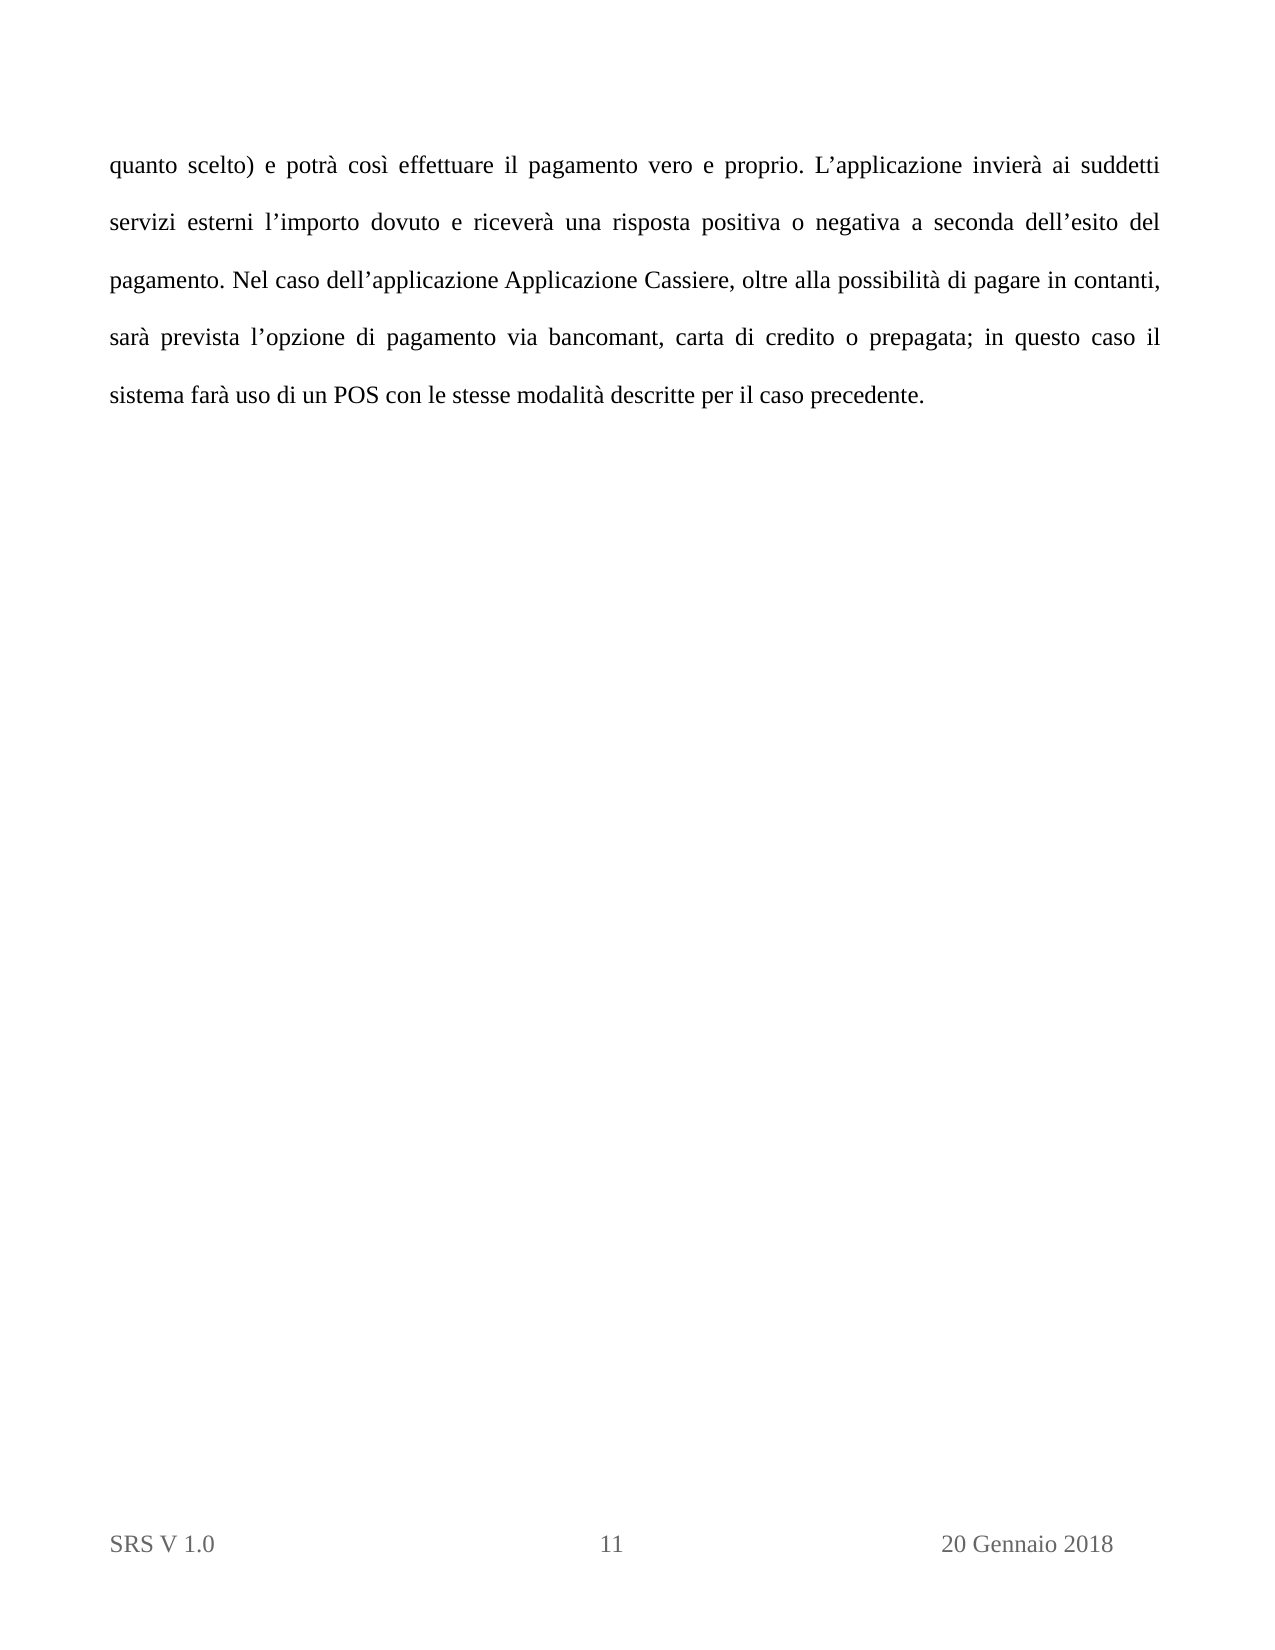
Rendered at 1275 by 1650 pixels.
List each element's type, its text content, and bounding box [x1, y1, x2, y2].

text quanto scelto) e potrà così effettuare il pagamento vero e proprio. L’applicazione invierà ai suddetti servizi esterni l’importo dovuto e riceverà una risposta positiva o negativa a seconda dell’esito del pagamento. Nel caso dell’applicazione Applicazione Cassiere, oltre alla possibilità di pagare in contanti, sarà prevista l’opzione di pagamento via bancomant, carta di credito o prepagata; in questo caso il sistema farà uso di un POS con le stesse modalità descritte per il caso precedente. [109, 150, 1162, 409]
